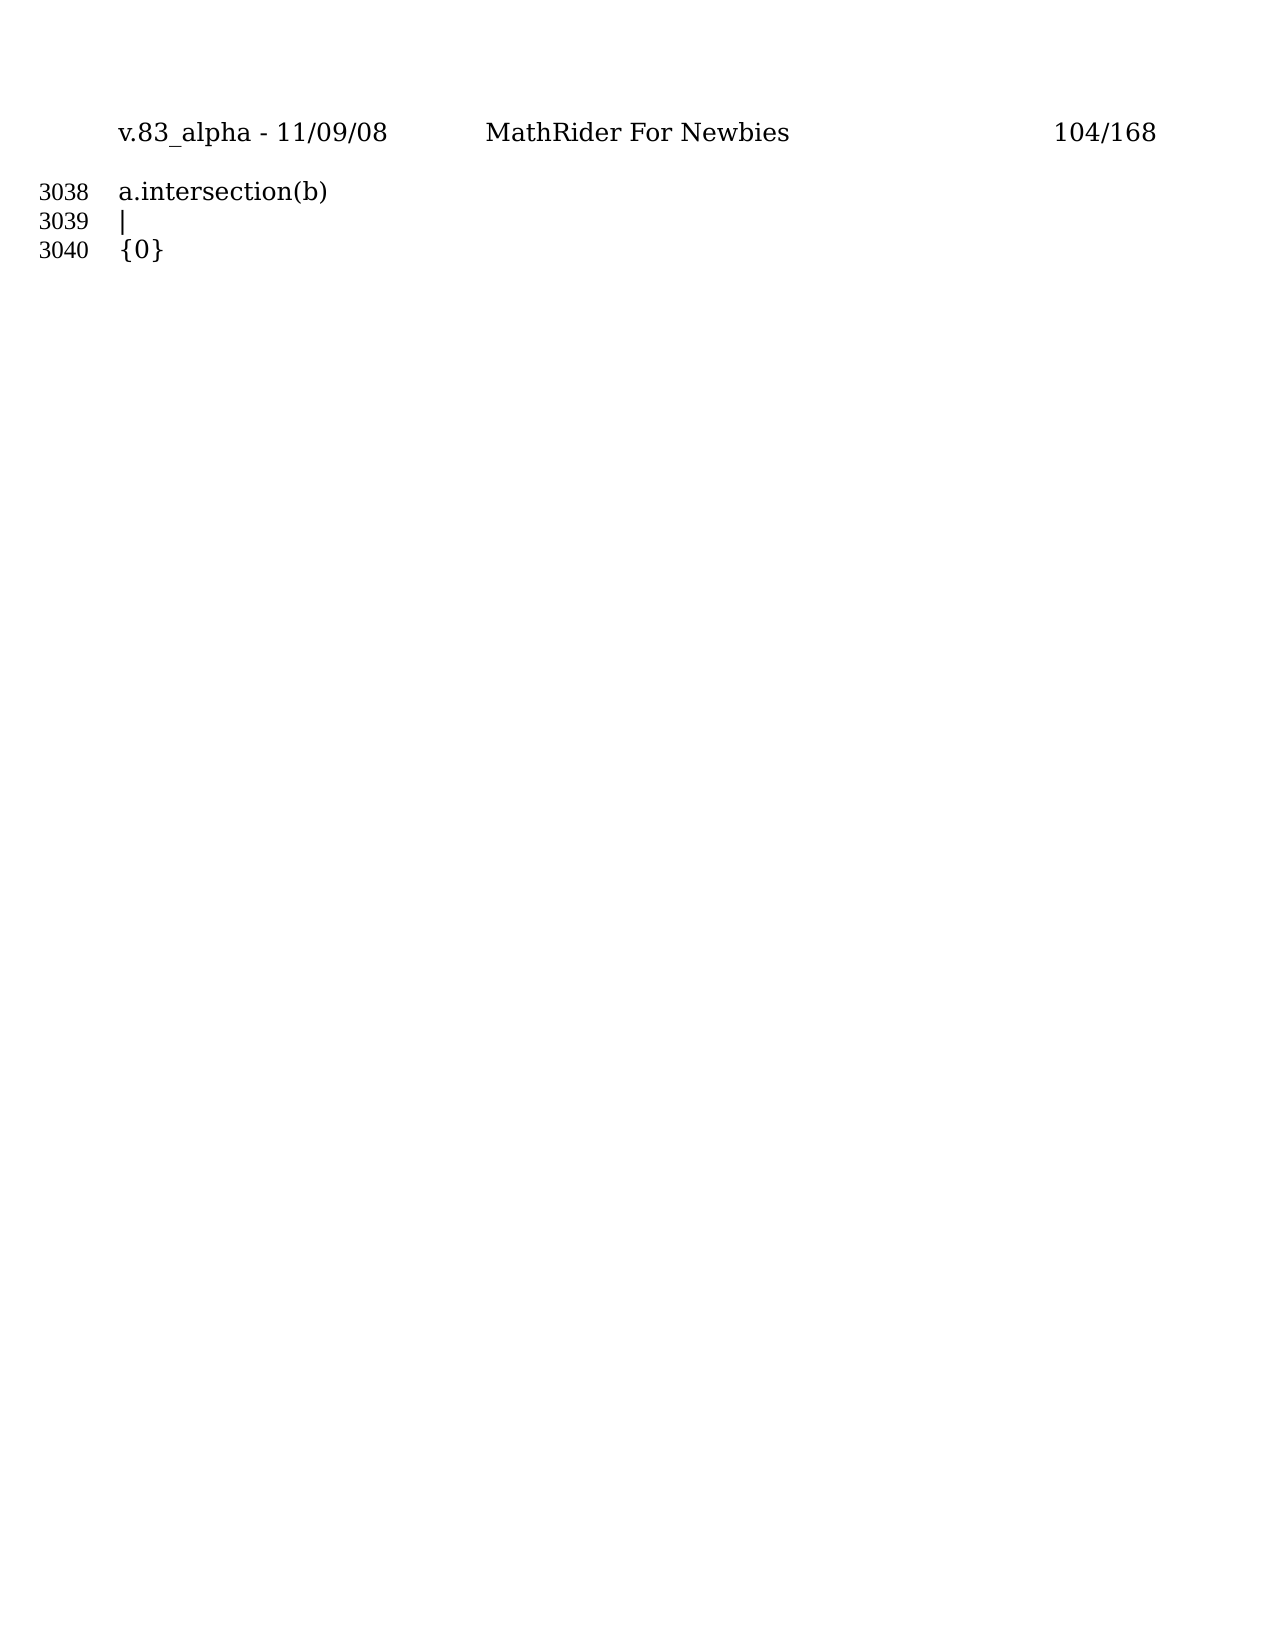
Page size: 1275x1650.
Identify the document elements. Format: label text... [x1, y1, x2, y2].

text | [118, 206, 1157, 235]
text {0} [118, 235, 1157, 264]
text a.intersection(b) [118, 177, 1157, 206]
